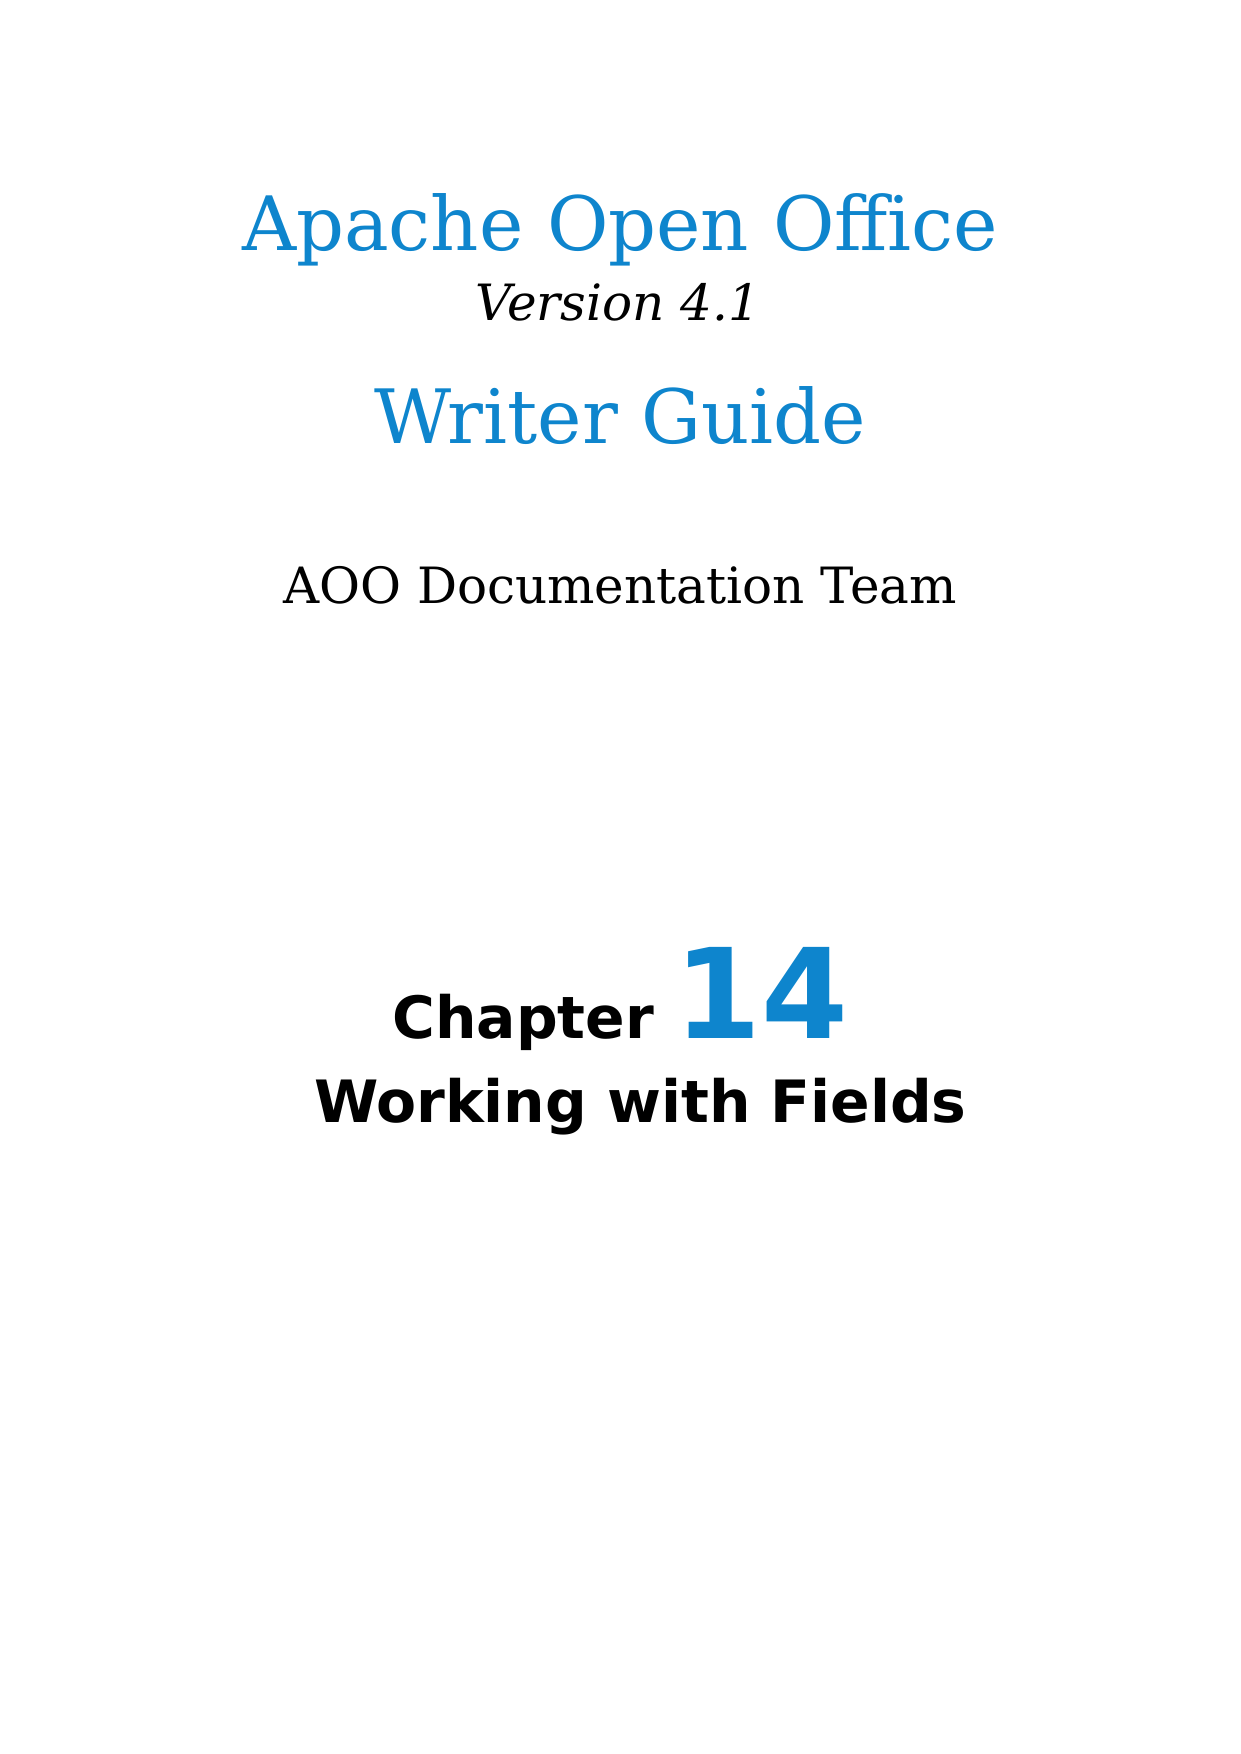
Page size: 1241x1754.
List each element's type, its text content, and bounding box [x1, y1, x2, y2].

text Writer Guide [136, 374, 1104, 461]
subtitle Version 4.1 [136, 274, 1104, 332]
text AOO Documentation Team [136, 557, 1104, 615]
subtitle Chapter 14 Working with Fields [136, 923, 1104, 1136]
text Apache Open Office [136, 181, 1104, 268]
